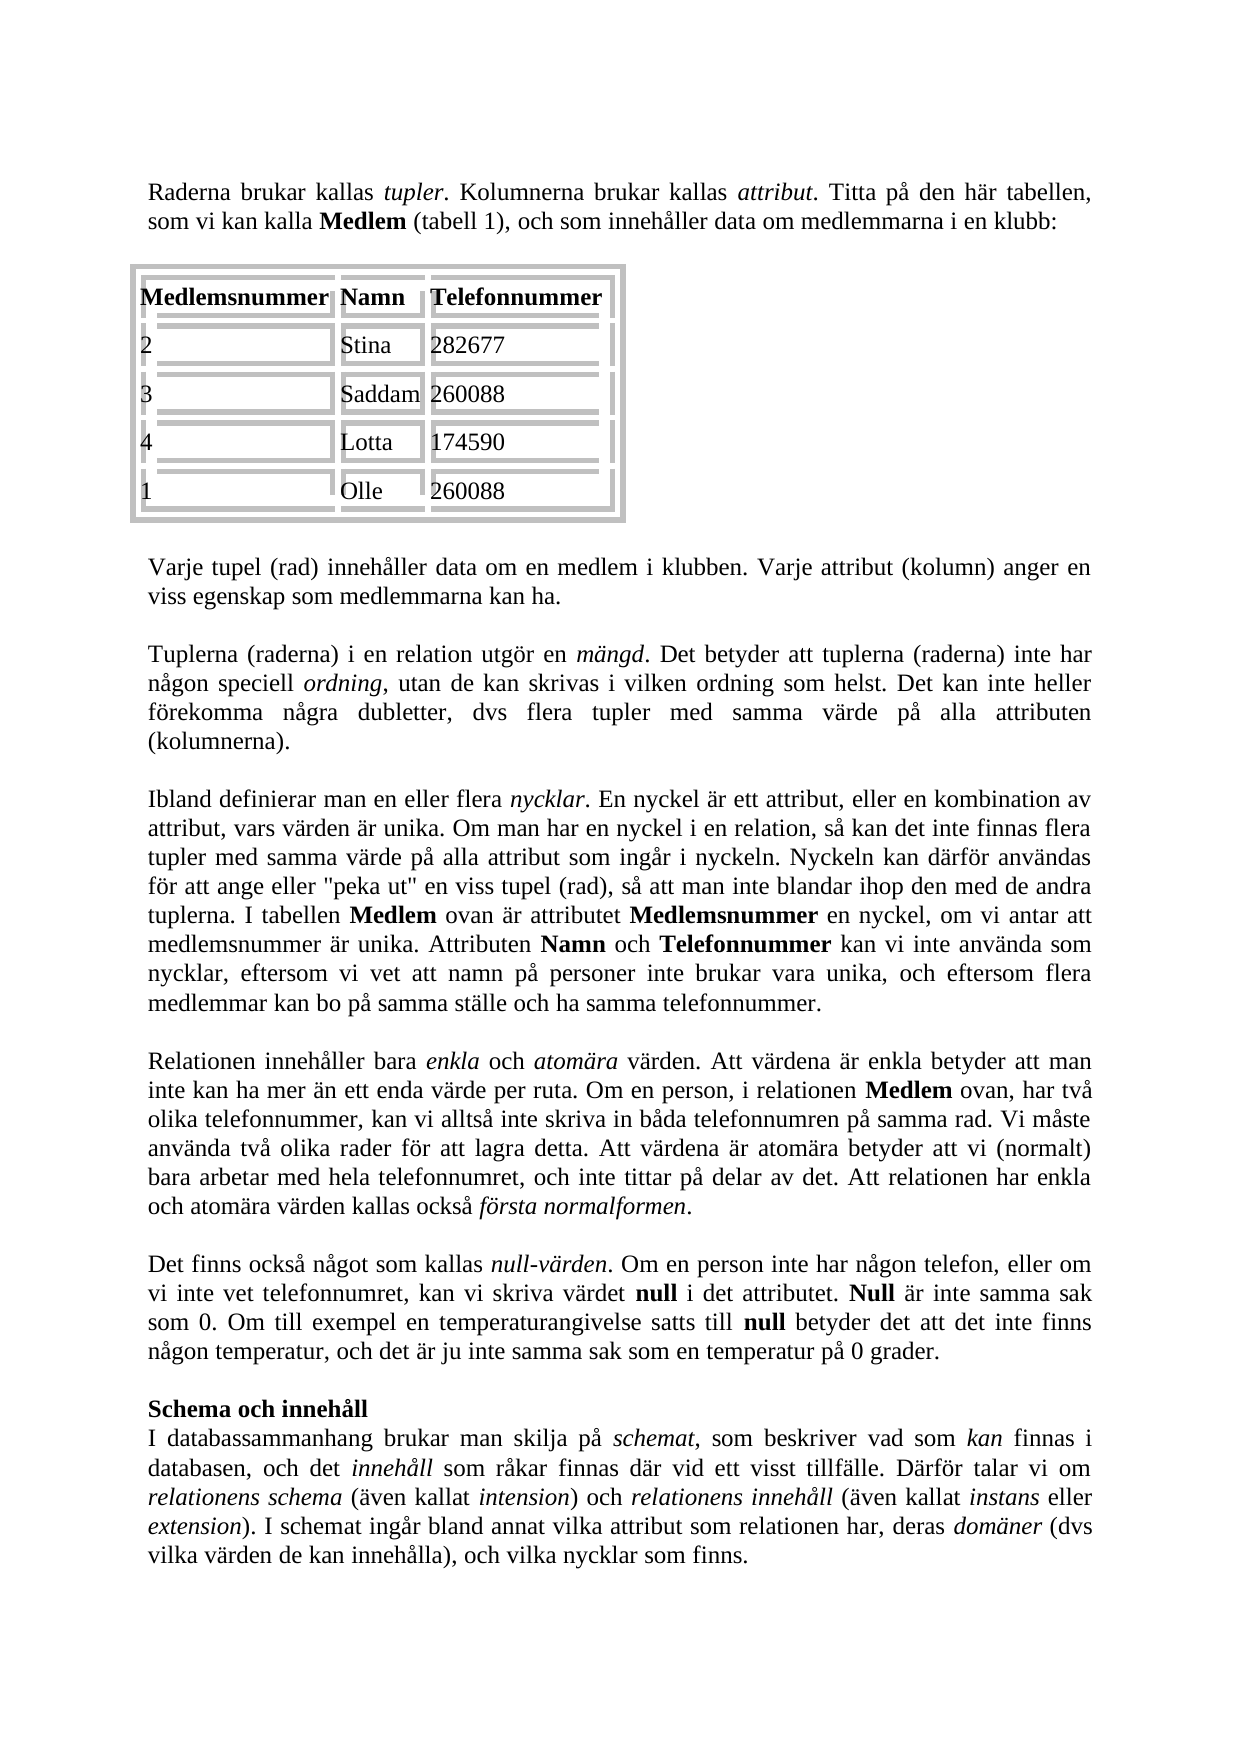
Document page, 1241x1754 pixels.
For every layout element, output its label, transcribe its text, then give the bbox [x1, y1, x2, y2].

table_cell 282677 [428, 313, 618, 361]
table_cell Olle [338, 458, 428, 506]
text Tuplerna (raderna) i en relation utgör en mängd. Det betyder att tuplerna (raderna) inte har någon speciell ordning, utan de kan skrivas i vilken ordning som helst. Det kan inte heller förekomma några dubletter, dvs flera tupler med samma värde på alla attributen (kolumnerna). [148, 639, 1092, 755]
table_cell Stina [338, 313, 428, 361]
table_cell 260088 [428, 458, 618, 506]
text Schema och innehåll [148, 1394, 1092, 1423]
table_cell 174590 [428, 409, 618, 458]
table_cell 3 [138, 361, 338, 409]
table_header Telefonnummer [428, 269, 618, 312]
table_header Medlemsnummer [138, 269, 338, 312]
text Det finns också något som kallas null-värden. Om en person inte har någon telefon, eller om vi inte vet telefonnumret, kan vi skriva värdet null i det attributet. Null är inte samma sak som 0. Om till exempel en temperaturangivelse satts till null betyder det att det inte finns någon temperatur, och det är ju inte samma sak som en temperatur på 0 grader. [148, 1249, 1092, 1365]
table_cell 2 [138, 313, 338, 361]
table_header Namn [338, 269, 428, 312]
table_cell 4 [138, 409, 338, 458]
text Relationen innehåller bara enkla och atomära värden. Att värdena är enkla betyder att man inte kan ha mer än ett enda värde per ruta. Om en person, i relationen Medlem ovan, har två olika telefonnummer, kan vi alltså inte skriva in båda telefonnumren på samma rad. Vi måste använda två olika rader för att lagra detta. Att värdena är atomära betyder att vi (normalt) bara arbetar med hela telefonnumret, och inte tittar på delar av det. Att relationen har enkla och atomära värden kallas också första normalformen. [148, 1046, 1092, 1220]
text I databassammanhang brukar man skilja på schemat, som beskriver vad som kan finnas i databasen, och det innehåll som råkar finnas där vid ett visst tillfälle. Därför talar vi om relationens schema (även kallat intension) och relationens innehåll (även kallat instans eller extension). I schemat ingår bland annat vilka attribut som relationen har, deras domäner (dvs vilka värden de kan innehålla), och vilka nycklar som finns. [148, 1423, 1092, 1569]
text Raderna brukar kallas tupler. Kolumnerna brukar kallas attribut. Titta på den här tabellen, som vi kan kalla Medlem (tabell 1), och som innehåller data om medlemmarna i en klubb: [148, 177, 1092, 235]
table_cell Lotta [338, 409, 428, 458]
text Varje tupel (rad) innehåller data om en medlem i klubben. Varje attribut (kolumn) anger en viss egenskap som medlemmarna kan ha. [148, 551, 1092, 609]
table_cell Saddam [338, 361, 428, 409]
text Ibland definierar man en eller flera nycklar. En nyckel är ett attribut, eller en kombination av attribut, vars värden är unika. Om man har en nyckel i en relation, så kan det inte finnas flera tupler med samma värde på alla attribut som ingår i nyckeln. Nyckeln kan därför användas för att ange eller "peka ut" en viss tupel (rad), så att man inte blandar ihop den med de andra tuplerna. I tabellen Medlem ovan är attributet Medlemsnummer en nyckel, om vi antar att medlemsnummer är unika. Attributen Namn och Telefonnummer kan vi inte använda som nycklar, eftersom vi vet att namn på personer inte brukar vara unika, och eftersom flera medlemmar kan bo på samma ställe och ha samma telefonnummer. [148, 784, 1092, 1016]
table_cell 1 [138, 458, 338, 506]
table_cell 260088 [428, 361, 618, 409]
